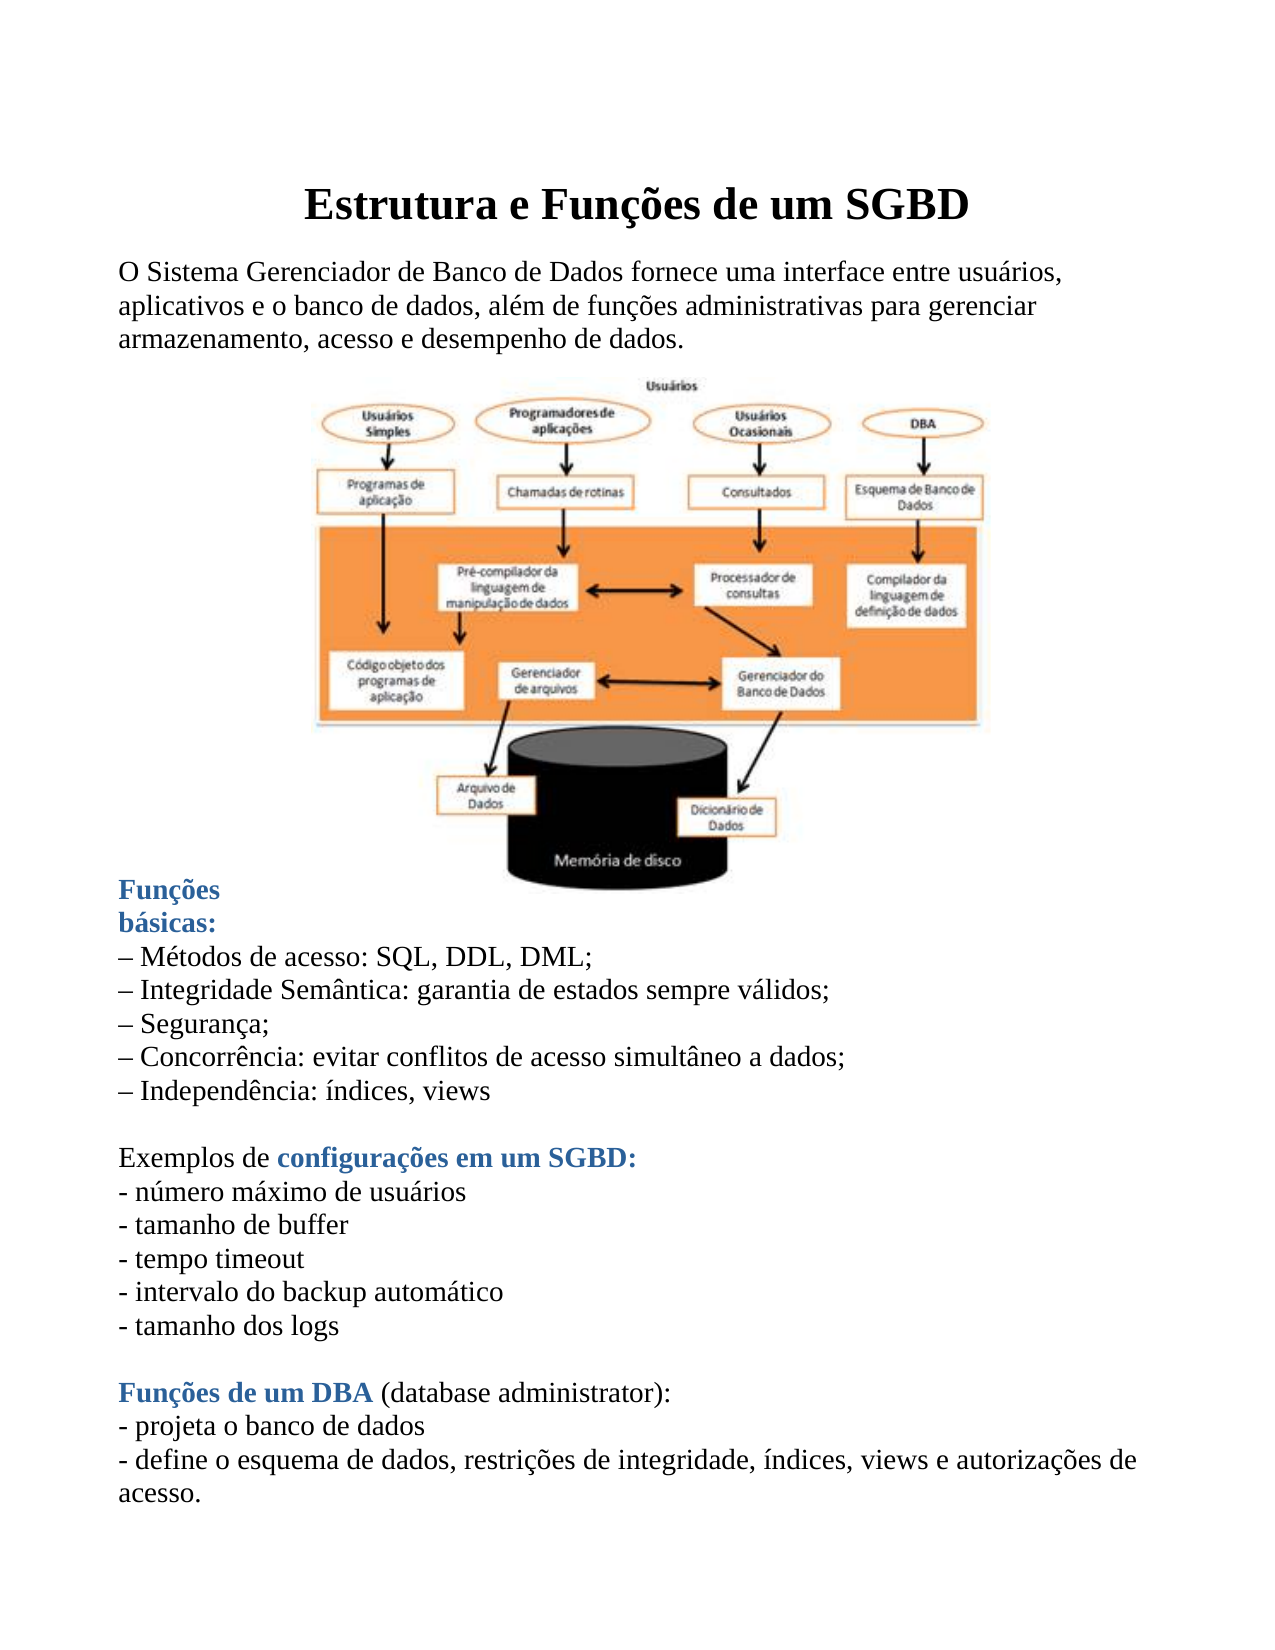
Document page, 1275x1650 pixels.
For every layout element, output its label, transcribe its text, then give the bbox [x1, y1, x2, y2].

text – Concorrência: evitar conflitos de acesso simultâneo a dados; [118, 1039, 1157, 1073]
text Funções de um DBA (database administrator): [118, 1375, 1157, 1408]
text – Métodos de acesso: SQL, DDL, DML; [118, 939, 1157, 972]
text Exemplos de configurações em um SGBD: [118, 1140, 1157, 1174]
text – Integridade Semântica: garantia de estados sempre válidos; [118, 972, 1157, 1006]
text – Segurança; [118, 1006, 1157, 1039]
text O Sistema Gerenciador de Banco de Dados fornece uma interface entre usuários, aplicativos e o banco de dados, além de funções administrativas para gerenciar armazenamento, acesso e desempenho de dados. [118, 254, 1186, 355]
text Estrutura e Funções de um SGBD [118, 176, 1157, 229]
text - número máximo de usuários [118, 1174, 1157, 1207]
text - projeta o banco de dados [118, 1408, 1157, 1442]
text - intervalo do backup automático [118, 1274, 1157, 1308]
text Funções básicas: [118, 872, 1157, 939]
picture [311, 377, 991, 894]
text - tamanho de buffer [118, 1207, 1157, 1241]
text - define o esquema de dados, restrições de integridade, índices, views e autorizações de acesso. [118, 1442, 1157, 1509]
text - tempo timeout [118, 1241, 1157, 1274]
text – Independência: índices, views [118, 1073, 1157, 1107]
text - tamanho dos logs [118, 1308, 1157, 1341]
